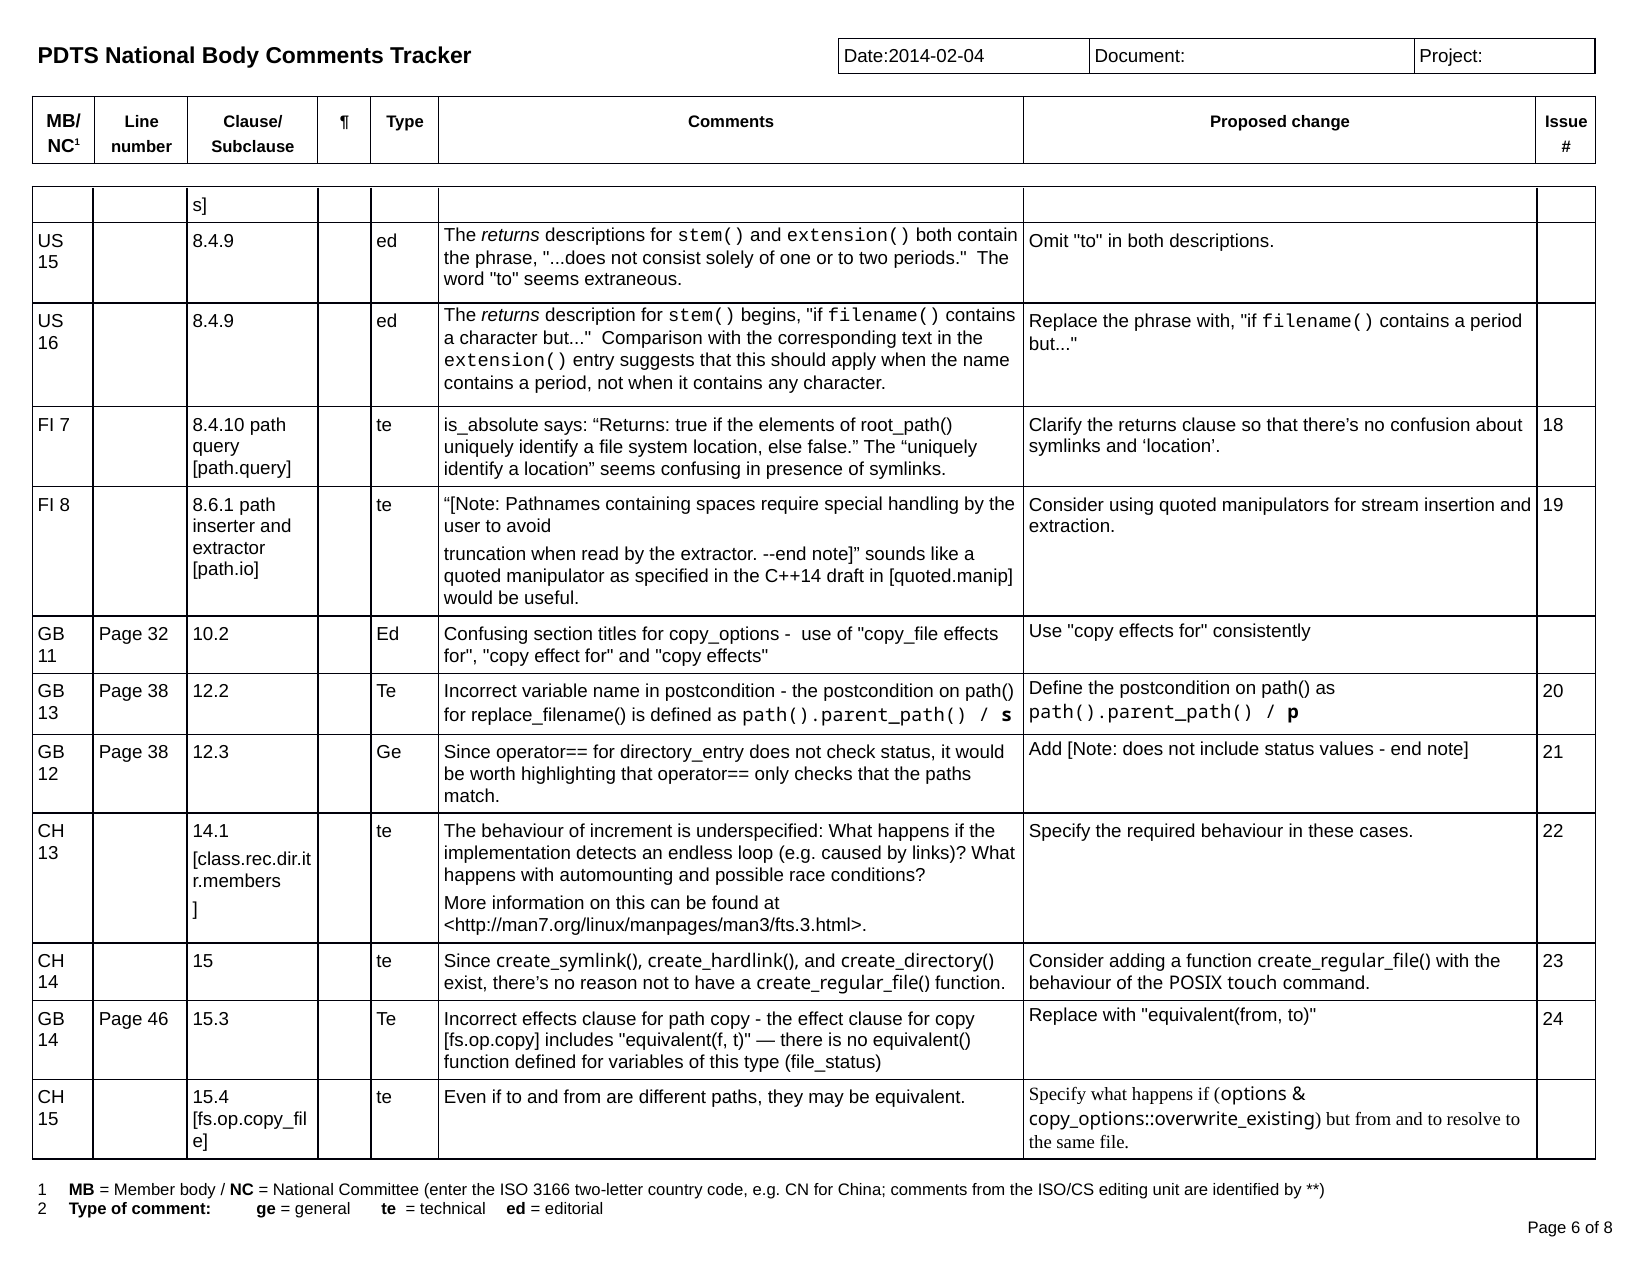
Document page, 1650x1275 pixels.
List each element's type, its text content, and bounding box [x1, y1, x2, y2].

table_cell CH 13 [33, 814, 92, 942]
table_cell te [372, 407, 438, 486]
table_cell Specify the required behaviour in these cases. [1024, 814, 1536, 942]
table_cell Omit "to" in both descriptions. [1024, 223, 1536, 302]
table_cell “[Note: Pathnames containing spaces require special handling by the user to avoid truncation when read by the extractor. --end note]” sounds like a quoted manipulator as specified in the C++14 draft in [quoted.manip] would be useful. [439, 487, 1023, 615]
table_cell 15.4 [fs.op.copy_file] [188, 1080, 317, 1158]
table_cell GB 11 [33, 617, 92, 672]
table_cell [319, 674, 370, 733]
table_cell 14.1 [class.rec.dir.itr.members ] [188, 814, 317, 942]
table_cell te [372, 1080, 438, 1158]
table_cell GB 12 [33, 735, 92, 812]
table_cell s] [188, 187, 318, 222]
table_cell Page 38 [94, 735, 186, 812]
table_cell Consider adding a function create_regular_file() with the behaviour of the POSIX touch command. [1024, 944, 1536, 1000]
table_cell [94, 944, 186, 1000]
table_cell 18 [1538, 407, 1595, 486]
table_cell te [372, 814, 438, 942]
table_cell [319, 187, 371, 222]
table_cell [372, 187, 438, 222]
table_cell [94, 487, 186, 615]
table_cell FI 7 [33, 407, 92, 486]
table_cell Incorrect effects clause for path copy - the effect clause for copy [fs.op.copy] includes "equivalent(f, t)" — there is no equivalent() function defined for variables of this type (file_status) [439, 1001, 1023, 1078]
table_cell [319, 407, 370, 486]
table_cell 22 [1538, 814, 1595, 942]
table_cell US 15 [33, 223, 92, 302]
table_cell The behaviour of increment is underspecified: What happens if the implementation detects an endless loop (e.g. caused by links)? What happens with automounting and possible race conditions? More information on this can be found at <http://man7.org/linux/manpages/man3/fts.3.html>. [439, 814, 1023, 942]
table_cell 10.2 [188, 617, 317, 672]
table_cell Consider using quoted manipulators for stream insertion and extraction. [1024, 487, 1536, 615]
table_cell The returns description for stem() begins, "if filename() contains a character but..." Comparison with the corresponding text in the extension() entry suggests that this should apply when the name contains a period, not when it contains any character. [439, 304, 1023, 406]
table_cell ed [372, 223, 438, 302]
table_cell 8.4.9 [188, 223, 317, 302]
table_cell Even if to and from are different paths, they may be equivalent. [439, 1080, 1023, 1158]
table_cell Te [372, 674, 438, 733]
table_cell [94, 407, 186, 486]
table_cell Clarify the returns clause so that there’s no confusion about symlinks and ‘location’. [1024, 407, 1536, 486]
table_cell [1538, 223, 1595, 302]
table_cell [319, 944, 370, 1000]
table_cell GB 14 [33, 1001, 92, 1078]
table_cell Since operator== for directory_entry does not check status, it would be worth highlighting that operator== only checks that the paths match. [439, 735, 1023, 812]
table_cell [94, 223, 186, 302]
table_cell Since create_symlink(), create_hardlink(), and create_directory() exist, there’s no reason not to have a create_regular_file() function. [439, 944, 1023, 1000]
table_cell 21 [1538, 735, 1595, 812]
table_cell CH 15 [33, 1080, 92, 1158]
table_cell [319, 1080, 370, 1158]
table_cell [319, 223, 370, 302]
table_cell [1538, 617, 1595, 672]
table_cell [33, 187, 93, 222]
table_cell 12.2 [188, 674, 317, 733]
table_cell [1024, 187, 1537, 222]
table_cell Add [Note: does not include status values - end note] [1024, 735, 1536, 812]
table_cell 19 [1538, 487, 1595, 615]
table_cell te [372, 944, 438, 1000]
table_cell 24 [1538, 1001, 1595, 1078]
table_cell Page 32 [94, 617, 186, 672]
table_cell [319, 814, 370, 942]
table_cell [94, 187, 187, 222]
table_cell GB 13 [33, 674, 92, 733]
table_cell Confusing section titles for copy_options - use of "copy_file effects for", "copy effect for" and "copy effects" [439, 617, 1023, 672]
table_cell Specify what happens if (options & copy_options::overwrite_existing) but from and to resolve to the same file. [1024, 1080, 1536, 1158]
table_cell 8.6.1 path inserter and extractor [path.io] [188, 487, 317, 615]
table_cell [319, 304, 370, 406]
table_cell 15 [188, 944, 317, 1000]
table_cell FI 8 [33, 487, 92, 615]
table_cell Replace with "equivalent(from, to)" [1024, 1001, 1536, 1078]
table_cell 8.4.9 [188, 304, 317, 406]
table_cell 23 [1538, 944, 1595, 1000]
table_cell [1538, 1080, 1595, 1158]
table_cell [319, 1001, 370, 1078]
table_cell 8.4.10 path query [path.query] [188, 407, 317, 486]
table_cell Replace the phrase with, "if filename() contains a period but..." [1024, 304, 1536, 406]
table_cell Define the postcondition on path() as path().parent_path() / p [1024, 674, 1536, 733]
table_cell [94, 304, 186, 406]
table_cell Ge [372, 735, 438, 812]
table_cell [319, 735, 370, 812]
table_cell Te [372, 1001, 438, 1078]
table_cell te [372, 487, 438, 615]
table_cell 12.3 [188, 735, 317, 812]
table_cell US 16 [33, 304, 92, 406]
table_cell 15.3 [188, 1001, 317, 1078]
table_cell [94, 814, 186, 942]
table_cell [319, 617, 370, 672]
table_cell Ed [372, 617, 438, 672]
table_cell [319, 487, 370, 615]
table_cell Incorrect variable name in postcondition - the postcondition on path() for replace_filename() is defined as path().parent_path() / s [439, 674, 1023, 733]
table_cell Page 46 [94, 1001, 186, 1078]
table_cell CH 14 [33, 944, 92, 1000]
table_cell [439, 187, 1023, 222]
table_cell Use "copy effects for" consistently [1024, 617, 1536, 672]
table_cell [1538, 304, 1595, 406]
table_cell ed [372, 304, 438, 406]
table_cell is_absolute says: “Returns: true if the elements of root_path() uniquely identify a file system location, else false.” The “uniquely identify a location” seems confusing in presence of symlinks. [439, 407, 1023, 486]
table_cell Page 38 [94, 674, 186, 733]
table_cell The returns descriptions for stem() and extension() both contain the phrase, "...does not consist solely of one or to two periods." The word "to" seems extraneous. [439, 223, 1023, 302]
table_cell [94, 1080, 186, 1158]
table_cell [1538, 187, 1595, 222]
table_cell 20 [1538, 674, 1595, 733]
